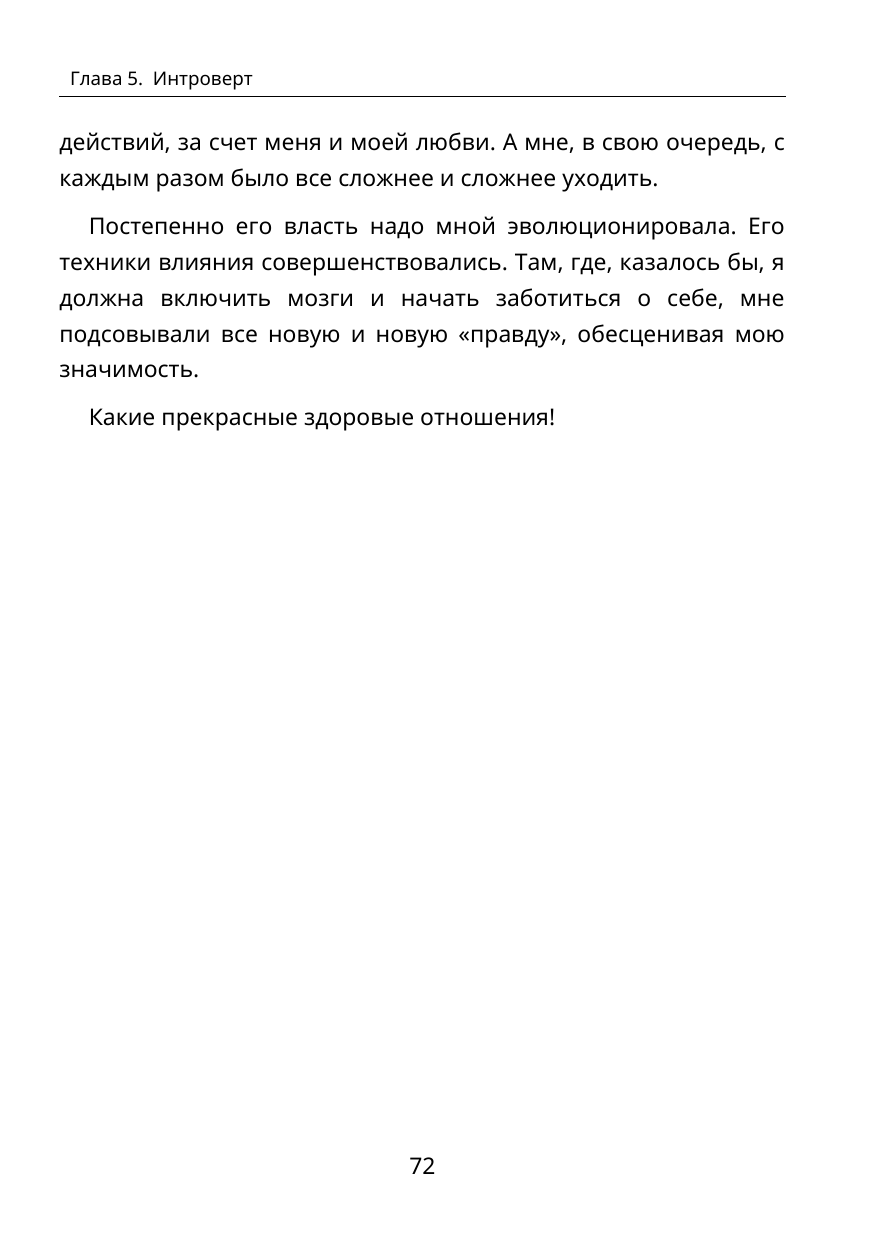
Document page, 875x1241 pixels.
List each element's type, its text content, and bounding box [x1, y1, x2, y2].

text действий, за счет меня и моей любви. А мне, в свою очередь, с каждым разом было все сложнее и сложнее уходить. [59, 126, 786, 193]
text Постепенно его власть надо мной эволюционировала. Его техники влияния совершенствовались. Там, где, казалось бы, я должна включить мозги и начать заботиться о себе, мне подсовывали все новую и новую «правду», обесценивая мою значимость. [59, 210, 786, 385]
text Какие прекрасные здоровые отношения! [59, 401, 786, 432]
